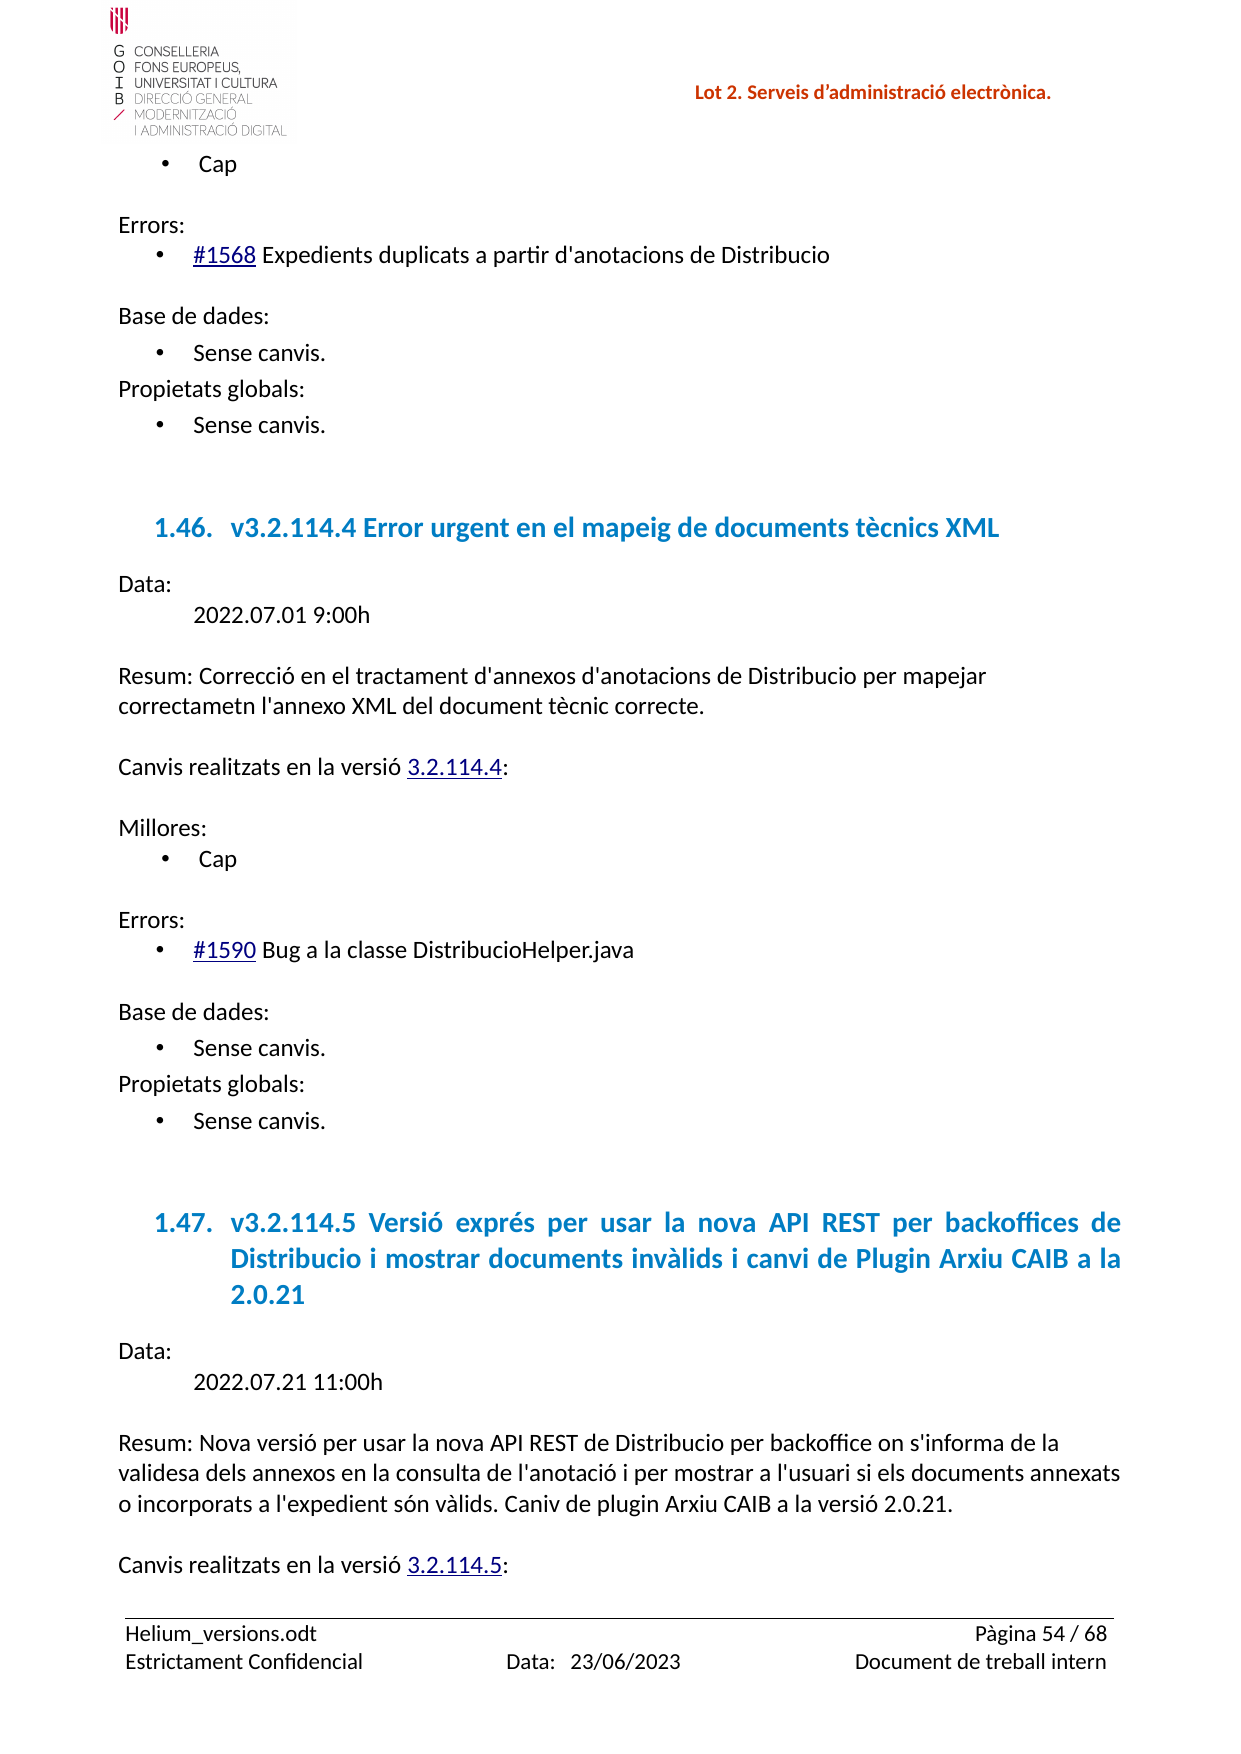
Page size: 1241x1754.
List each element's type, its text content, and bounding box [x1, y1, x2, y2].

text Base de dades: [118, 300, 1122, 331]
text Canvis realitzats en la versió 3.2.114.5: [118, 1549, 1122, 1579]
subtitle v3.2.114.4 Error urgent en el mapeig de documents tècnics XML [153, 509, 1122, 545]
subtitle v3.2.114.5 Versió exprés per usar la nova API REST per backoffices de Distribucio i mostrar documents invàlids i canvi de Plugin Arxiu CAIB a la 2.0.21 [153, 1204, 1122, 1311]
text Canvis realitzats en la versió 3.2.114.4: [118, 752, 1122, 782]
picture [100, 0, 297, 144]
text Millores: [118, 813, 1122, 843]
list #1568 Expedients duplicats a partir d'anotacions de Distribucio [156, 239, 1122, 270]
text Resum: Nova versió per usar la nova API REST de Distribucio per backoffice on s'informa de la validesa dels annexos en la consulta de l'anotació i per mostrar a l'usuari si els documents annexats o incorporats a l'expedient són vàlids. Caniv de plugin Arxiu CAIB a la versió 2.0.21. [118, 1427, 1122, 1518]
list #1590 Bug a la classe DistribucioHelper.java [156, 935, 1122, 965]
text 2022.07.21 11:00h [118, 1366, 1122, 1396]
text Errors: [118, 209, 1122, 239]
text Data: [118, 568, 1122, 599]
text Propietats globals: [118, 373, 1122, 404]
text Data: [118, 1335, 1122, 1366]
list Sense canvis. [156, 1032, 1122, 1063]
text 2022.07.01 9:00h [118, 599, 1122, 629]
list Sense canvis. [156, 410, 1122, 440]
text Errors: [118, 904, 1122, 935]
list Sense canvis. [156, 1105, 1122, 1136]
text Propietats globals: [118, 1069, 1122, 1099]
list Cap [161, 843, 1122, 874]
text Base de dades: [118, 996, 1122, 1026]
list Cap [161, 148, 1122, 178]
text Resum: Correcció en el tractament d'annexos d'anotacions de Distribucio per mapejar correctametn l'annexo XML del document tècnic correcte. [118, 660, 1122, 721]
list Sense canvis. [156, 337, 1122, 367]
